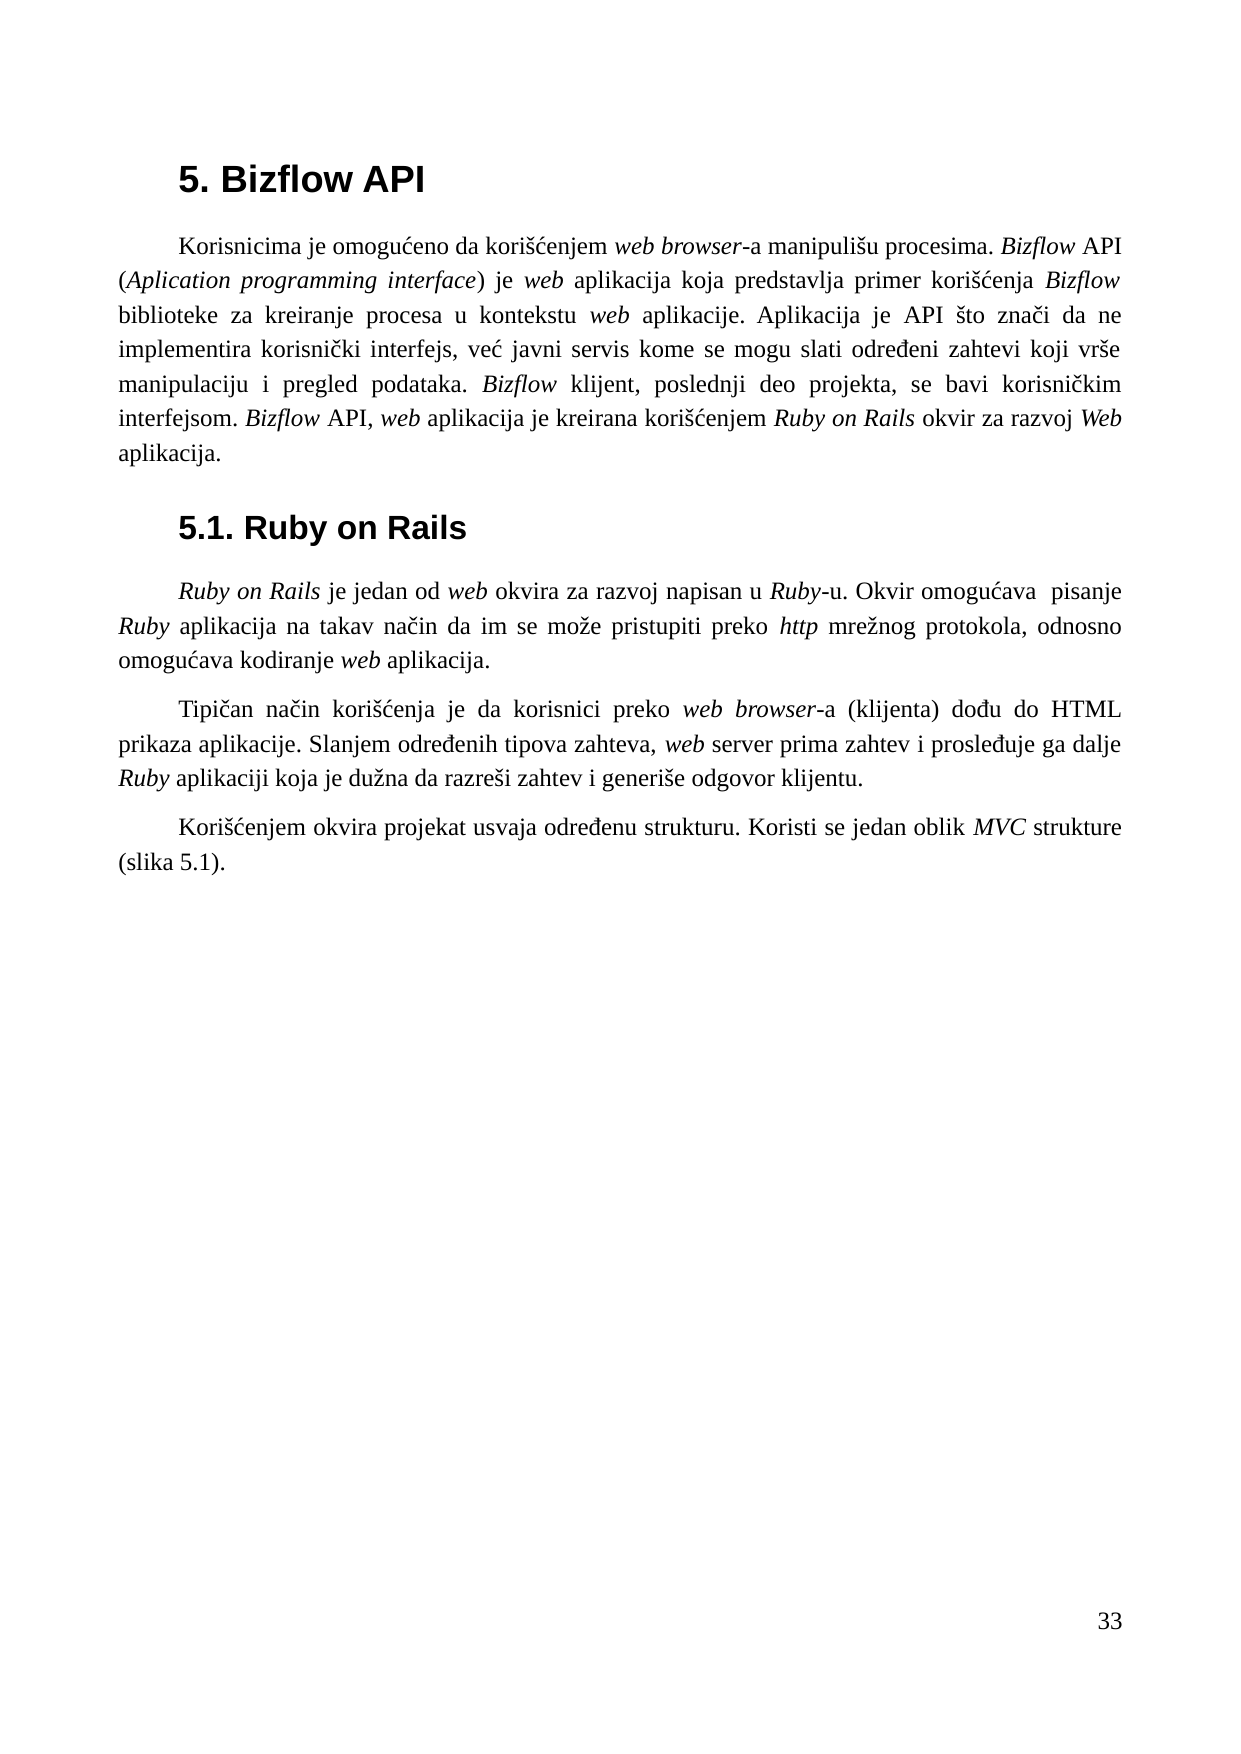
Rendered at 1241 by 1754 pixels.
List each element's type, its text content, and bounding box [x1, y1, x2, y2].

text Korisnicima je omogućeno da korišćenjem web browser-a manipulišu procesima. Bizflow API (Aplication programming interface) je web aplikacija koja predstavlja primer korišćenja Bizflow biblioteke za kreiranje procesa u kontekstu web aplikacije. Aplikacija je API što znači da ne implementira korisnički interfejs, već javni servis kome se mogu slati određeni zahtevi koji vrše manipulaciju i pregled podataka. Bizflow klijent, poslednji deo projekta, se bavi korisničkim interfejsom. Bizflow API, web aplikacija je kreirana korišćenjem Ruby on Rails okvir za razvoj Web aplikacija. [118, 231, 1122, 466]
subtitle Bizflow API [118, 157, 1122, 201]
subtitle Ruby on Rails [118, 508, 1122, 546]
text Ruby on Rails je jedan od web okvira za razvoj napisan u Ruby-u. Okvir omogućava pisanje Ruby aplikacija na takav način da im se može pristupiti preko http mrežnog protokola, odnosno omogućava kodiranje web aplikacija. [118, 576, 1122, 674]
text Korišćenjem okvira projekat usvaja određenu strukturu. Koristi se jedan oblik MVC strukture (slika 5.1). [118, 812, 1122, 876]
text Tipičan način korišćenja je da korisnici preko web browser-a (klijenta) dođu do HTML prikaza aplikacije. Slanjem određenih tipova zahteva, web server prima zahtev i prosleđuje ga dalje Ruby aplikaciji koja je dužna da razreši zahtev i generiše odgovor klijentu. [118, 694, 1122, 792]
